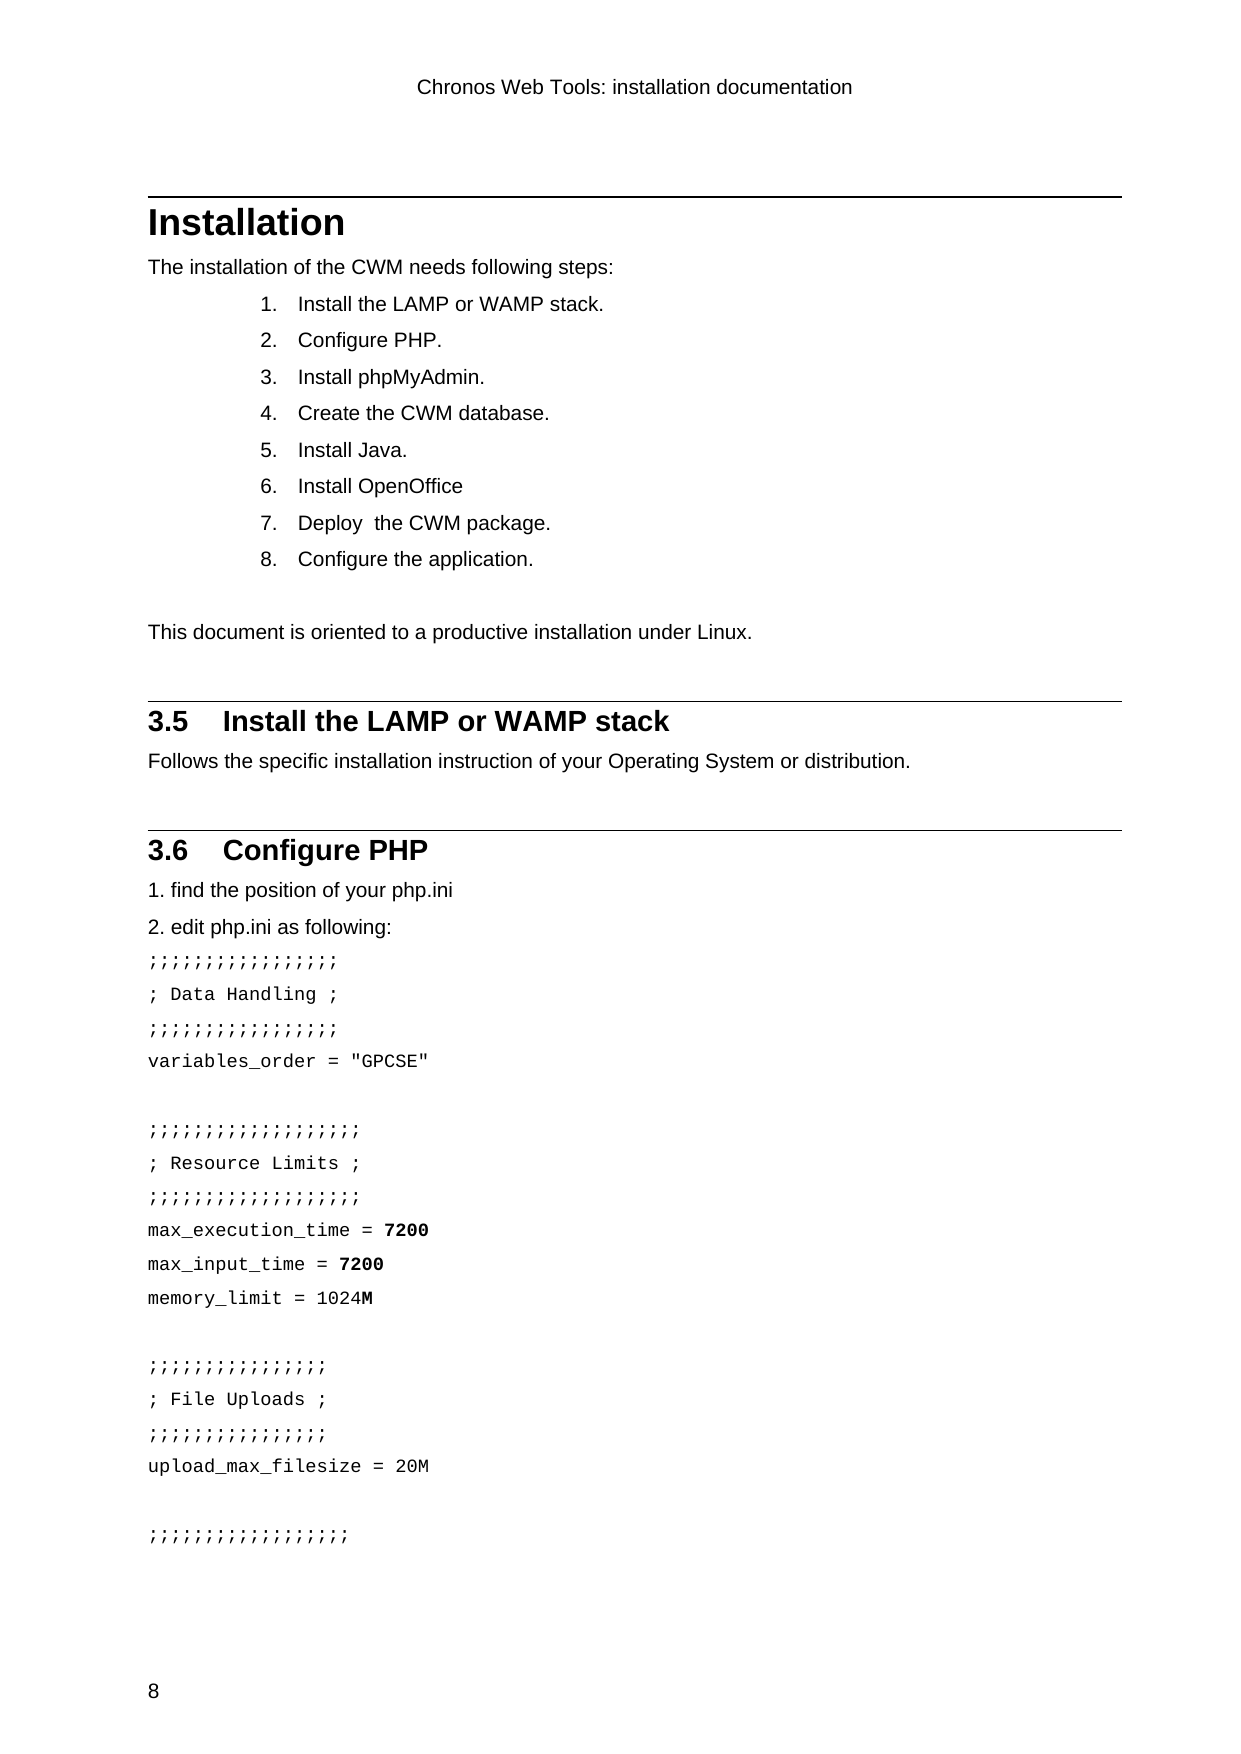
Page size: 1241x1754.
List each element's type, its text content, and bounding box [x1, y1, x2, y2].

list Deploy the CWM package. [260, 510, 1122, 534]
text Follows the specific installation instruction of your Operating System or distribution. [148, 749, 1122, 773]
text ;;;;;;;;;;;;;;;;; [148, 1018, 1122, 1040]
text 1. find the position of your php.ini [148, 878, 1122, 902]
subtitle Install the LAMP or WAMP stack [148, 702, 1122, 737]
subtitle Configure PHP [148, 831, 1122, 866]
text This document is oriented to a productive installation under Linux. [148, 620, 1122, 644]
text ;;;;;;;;;;;;;;;;;; [148, 1525, 1122, 1546]
text max_input_time = 7200 [148, 1255, 1122, 1276]
text The installation of the CWM needs following steps: [148, 255, 1122, 279]
list Create the CWM database. [260, 401, 1122, 425]
list Configure the application. [260, 547, 1122, 571]
text ;;;;;;;;;;;;;;;;; [148, 951, 1122, 972]
text ;;;;;;;;;;;;;;;;;;; [148, 1120, 1122, 1141]
text ; Data Handling ; [148, 985, 1122, 1006]
text ; Resource Limits ; [148, 1153, 1122, 1175]
list Install phpMyAdmin. [260, 364, 1122, 388]
subtitle Installation [148, 198, 1122, 243]
text ;;;;;;;;;;;;;;;;;;; [148, 1187, 1122, 1208]
text variables_order = "GPCSE" [148, 1052, 1122, 1073]
text upload_max_filesize = 20M [148, 1457, 1122, 1478]
list Install OpenOffice [260, 474, 1122, 498]
list Configure PHP. [260, 328, 1122, 352]
text memory_limit = 1024M [148, 1288, 1122, 1310]
text max_execution_time = 7200 [148, 1221, 1122, 1242]
text ;;;;;;;;;;;;;;;; [148, 1356, 1122, 1377]
list Install Java. [260, 437, 1122, 461]
text ;;;;;;;;;;;;;;;; [148, 1423, 1122, 1445]
text ; File Uploads ; [148, 1390, 1122, 1411]
list Install the LAMP or WAMP stack. [260, 292, 1122, 316]
text 2. edit php.ini as following: [148, 914, 1122, 938]
